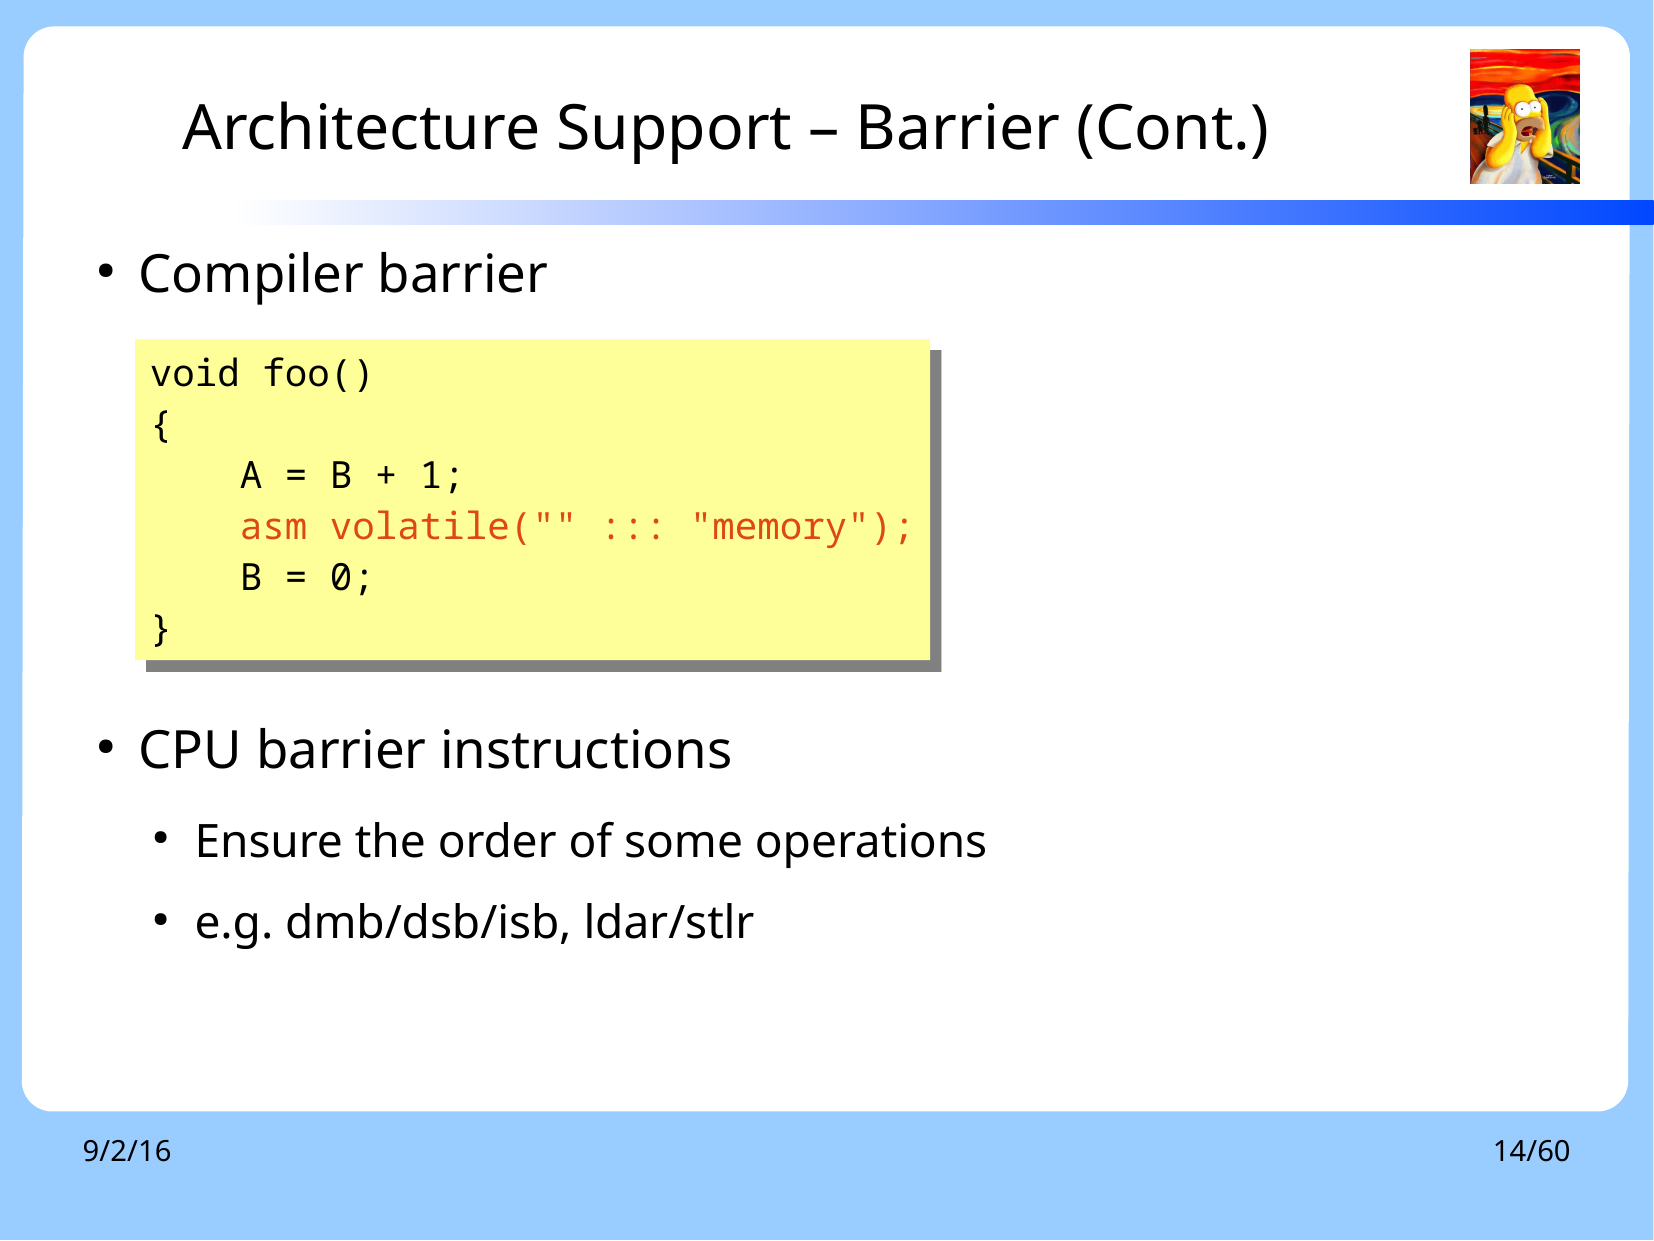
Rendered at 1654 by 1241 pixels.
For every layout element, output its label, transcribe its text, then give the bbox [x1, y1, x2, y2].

picture [1470, 49, 1580, 184]
text_box void foo() { A = B + 1; asm volatile("" ::: "memory"); B = 0; } [135, 339, 931, 616]
list Compiler barrier CPU barrier instructions Ensure the order of some operations e.g. dmb/dsb/isb, ldar/stlr [82, 236, 1571, 956]
title Architecture Support – Barrier (Cont.) [82, 49, 1371, 201]
